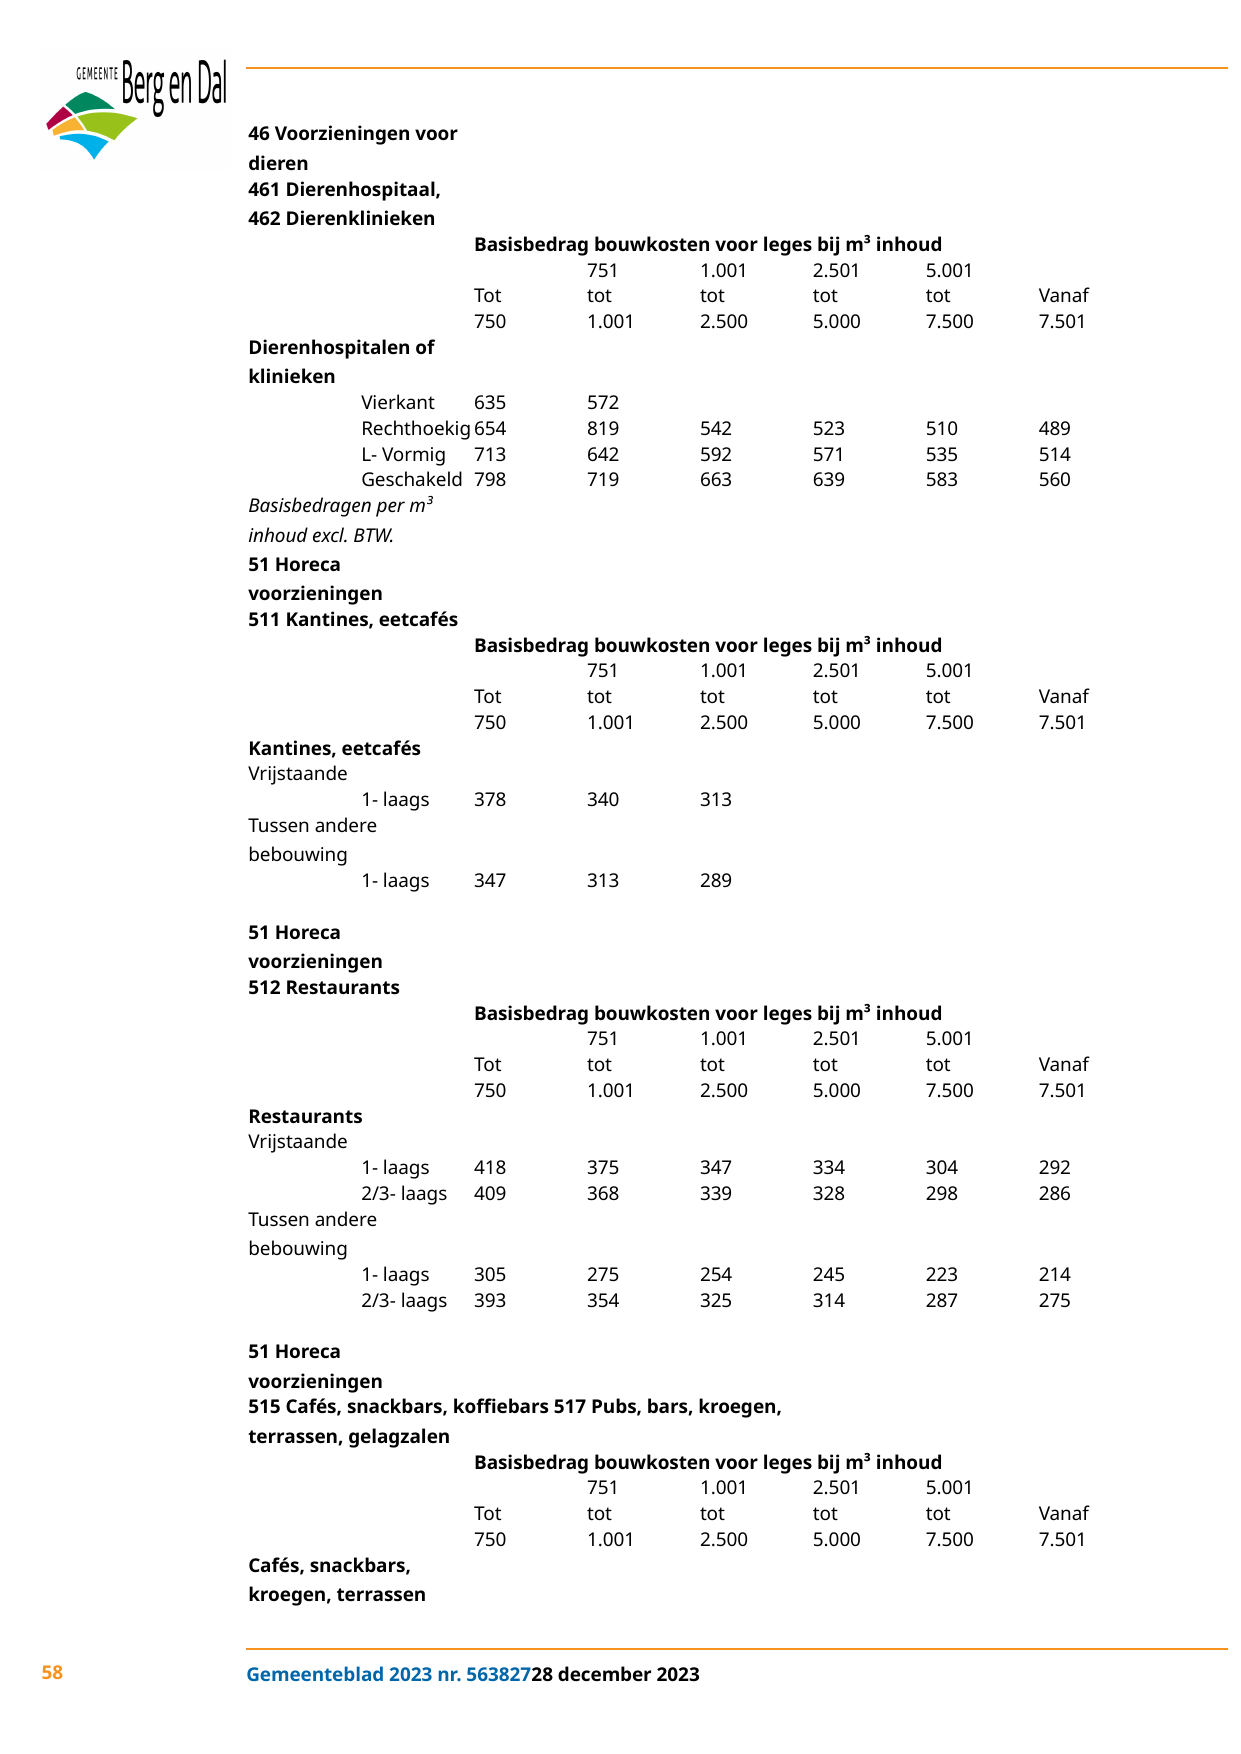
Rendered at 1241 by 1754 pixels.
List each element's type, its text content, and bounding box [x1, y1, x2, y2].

table_cell [361, 1026, 474, 1051]
table_cell [700, 812, 813, 867]
table_cell 305 [474, 1261, 587, 1287]
table_cell [926, 812, 1038, 867]
table_cell Tussen andere bebouwing [248, 1206, 474, 1261]
table_cell Vanaf [1039, 283, 1152, 308]
table_cell Tot [474, 1051, 587, 1077]
table_cell 750 [474, 709, 587, 735]
table_cell 5.000 [813, 308, 926, 334]
table_cell [926, 974, 1038, 1000]
table_cell tot [813, 283, 926, 308]
table_cell tot [587, 283, 700, 308]
table_cell [361, 1475, 474, 1500]
table_cell tot [700, 1500, 813, 1526]
table_cell [587, 95, 700, 121]
table_cell [1039, 389, 1152, 415]
table_cell [248, 441, 361, 467]
table_cell [248, 1261, 361, 1287]
table_cell [813, 1313, 926, 1338]
table_cell [361, 257, 474, 283]
table_cell 642 [587, 441, 700, 467]
table_cell tot [587, 1500, 700, 1526]
table_cell [587, 1338, 700, 1393]
table_cell [813, 334, 926, 389]
table_cell 751 [587, 257, 700, 283]
table_cell [926, 1103, 1038, 1128]
table_cell [474, 1552, 587, 1607]
table_cell 751 [587, 658, 700, 683]
table_cell tot [926, 1051, 1038, 1077]
table_cell [248, 1180, 361, 1206]
table_cell 7.500 [926, 308, 1038, 334]
table_cell 1- laags [361, 786, 474, 812]
table_cell 2.500 [700, 709, 813, 735]
table_cell [926, 919, 1038, 974]
table_cell [248, 1313, 361, 1338]
table_cell [248, 893, 361, 919]
table_header [926, 551, 1038, 606]
table_cell 1.001 [700, 1475, 813, 1500]
table_cell [248, 1000, 361, 1026]
table_cell [474, 176, 587, 231]
table_cell [1039, 812, 1152, 867]
table_cell [1039, 761, 1152, 786]
table_cell [474, 334, 587, 389]
table_cell [813, 1206, 926, 1261]
table_cell [813, 868, 926, 893]
table_cell Tot [474, 283, 587, 308]
table_cell Vierkant [361, 389, 474, 415]
table_header [1039, 551, 1152, 606]
table_cell [926, 606, 1038, 632]
table_cell [361, 1077, 474, 1103]
table_cell [474, 658, 587, 683]
table_cell 571 [813, 441, 926, 467]
table_cell [1039, 257, 1152, 283]
table_cell [248, 231, 361, 257]
table_cell tot [926, 684, 1038, 709]
table_cell 1- laags [361, 868, 474, 893]
table_cell [813, 786, 926, 812]
table_cell 523 [813, 415, 926, 441]
table_cell [587, 1103, 700, 1128]
table_cell 654 [474, 415, 587, 441]
table_cell [474, 812, 587, 867]
table_cell [813, 1129, 926, 1154]
table_cell 2.500 [700, 1077, 813, 1103]
table_cell [813, 492, 926, 548]
table_cell 325 [700, 1287, 813, 1312]
table_cell [1039, 121, 1152, 176]
table_cell [700, 1552, 813, 1607]
table_cell Vanaf [1039, 1500, 1152, 1526]
table_cell [926, 1313, 1038, 1338]
table_cell [700, 761, 813, 786]
table_cell [474, 95, 587, 121]
table_cell Tussen andere bebouwing [248, 812, 474, 867]
table_cell Basisbedrag bouwkosten voor leges bij m³ inhoud [474, 231, 1152, 257]
table_cell [361, 1313, 474, 1338]
table_cell [700, 1206, 813, 1261]
table_cell 286 [1039, 1180, 1152, 1206]
table_cell [813, 1103, 926, 1128]
table_cell 489 [1039, 415, 1152, 441]
table_cell 375 [587, 1154, 700, 1180]
table_cell 1.001 [700, 658, 813, 683]
table_cell 5.001 [926, 1475, 1038, 1500]
table_cell [813, 812, 926, 867]
table_cell [474, 735, 587, 761]
table_cell 1.001 [587, 308, 700, 334]
table_cell 663 [700, 467, 813, 492]
table_cell [248, 257, 361, 283]
table_cell [361, 658, 474, 683]
table_cell [1039, 1103, 1152, 1128]
table_cell [587, 492, 700, 548]
table_cell [248, 308, 361, 334]
table_cell Kantines, eetcafés [248, 735, 474, 761]
table_cell [1039, 492, 1152, 548]
table_cell [1039, 974, 1152, 1000]
table_cell tot [587, 684, 700, 709]
table_cell 2.500 [700, 308, 813, 334]
table_cell [361, 1051, 474, 1077]
table_cell 1.001 [587, 1526, 700, 1552]
table_cell [1039, 606, 1152, 632]
table_cell [926, 735, 1038, 761]
table_cell 5.000 [813, 1077, 926, 1103]
table_cell [926, 121, 1038, 176]
table_cell 313 [700, 786, 813, 812]
table_cell 515 Cafés, snackbars, koffiebars 517 Pubs, bars, kroegen, terrassen, gelagzalen [248, 1394, 813, 1449]
table_cell 7.501 [1039, 1526, 1152, 1552]
table_cell 461 Dierenhospitaal, 462 Dierenklinieken [248, 176, 474, 231]
table_cell Basisbedrag bouwkosten voor leges bij m³ inhoud [474, 1449, 1152, 1474]
table_cell tot [587, 1051, 700, 1077]
table_cell [587, 1129, 700, 1154]
table_cell [1039, 1026, 1152, 1051]
table_cell [813, 1338, 926, 1393]
table_cell Basisbedragen per m³ inhoud excl. BTW. [248, 492, 474, 548]
table_cell [361, 1500, 474, 1526]
table_cell 254 [700, 1261, 813, 1287]
table_cell 750 [474, 1526, 587, 1552]
table_cell 418 [474, 1154, 587, 1180]
table_cell 2.501 [813, 658, 926, 683]
table_cell [361, 684, 474, 709]
table_cell 214 [1039, 1261, 1152, 1287]
table_cell 713 [474, 441, 587, 467]
table_cell [474, 257, 587, 283]
table_cell 560 [1039, 467, 1152, 492]
table_cell [587, 1206, 700, 1261]
table_cell Basisbedrag bouwkosten voor leges bij m³ inhoud [474, 632, 1152, 658]
table_cell [813, 95, 926, 121]
table_cell [587, 121, 700, 176]
table_cell [926, 95, 1038, 121]
table_cell [700, 893, 813, 919]
table_cell [813, 919, 926, 974]
table_cell 328 [813, 1180, 926, 1206]
table_cell 347 [474, 868, 587, 893]
table_cell Restaurants [248, 1103, 474, 1128]
table_cell 542 [700, 415, 813, 441]
table_cell Vrijstaande [248, 1129, 474, 1154]
table_cell [700, 389, 813, 415]
table_cell tot [813, 1051, 926, 1077]
table_cell 289 [700, 868, 813, 893]
table_cell [361, 231, 474, 257]
table_cell [813, 176, 926, 231]
table_cell [361, 1000, 474, 1026]
table_cell 510 [926, 415, 1038, 441]
table_cell Cafés, snackbars, kroegen, terrassen [248, 1552, 474, 1607]
table_cell tot [700, 684, 813, 709]
table_cell [361, 1449, 474, 1474]
table_cell [248, 868, 361, 893]
table_cell [587, 919, 700, 974]
table_cell 7.501 [1039, 1077, 1152, 1103]
table_cell [361, 632, 474, 658]
table_cell [926, 761, 1038, 786]
table_cell 5.001 [926, 658, 1038, 683]
table_cell 393 [474, 1287, 587, 1312]
table_cell 5.000 [813, 709, 926, 735]
table_cell [926, 1338, 1038, 1393]
table_cell [813, 121, 926, 176]
table_cell 2.501 [813, 257, 926, 283]
table_cell [926, 868, 1038, 893]
table_cell [248, 1051, 361, 1077]
table_cell 751 [587, 1026, 700, 1051]
table_cell 535 [926, 441, 1038, 467]
table_cell tot [700, 283, 813, 308]
table_cell [248, 1475, 361, 1500]
table_cell [1039, 1475, 1152, 1500]
table_cell Vrijstaande [248, 761, 474, 786]
table_cell 5.001 [926, 257, 1038, 283]
table_cell 592 [700, 441, 813, 467]
table_cell [813, 893, 926, 919]
table_cell [248, 786, 361, 812]
table_cell [474, 606, 587, 632]
table_cell 512 Restaurants [248, 974, 474, 1000]
table_cell [474, 974, 587, 1000]
table_cell [248, 1077, 361, 1103]
table_cell [248, 1500, 361, 1526]
table_cell [587, 761, 700, 786]
table_cell [587, 176, 700, 231]
table_cell 514 [1039, 441, 1152, 467]
table_cell [813, 389, 926, 415]
table_cell [474, 492, 587, 548]
table_cell [248, 1026, 361, 1051]
table_cell [248, 415, 361, 441]
table_cell Basisbedrag bouwkosten voor leges bij m³ inhoud [474, 1000, 1152, 1026]
table_cell [700, 1338, 813, 1393]
table_cell 298 [926, 1180, 1038, 1206]
table_cell 313 [587, 868, 700, 893]
table_cell 378 [474, 786, 587, 812]
table_cell [926, 1394, 1038, 1449]
table_header [474, 551, 587, 606]
table_cell [587, 334, 700, 389]
table_cell [813, 974, 926, 1000]
table_cell 347 [700, 1154, 813, 1180]
table_cell [361, 308, 474, 334]
table_cell 245 [813, 1261, 926, 1287]
table_cell [587, 1552, 700, 1607]
table_cell 719 [587, 467, 700, 492]
table_cell [926, 893, 1038, 919]
table_cell 5.000 [813, 1526, 926, 1552]
table_cell [474, 893, 587, 919]
table_cell 798 [474, 467, 587, 492]
table_cell tot [926, 283, 1038, 308]
table_cell 7.501 [1039, 709, 1152, 735]
table_cell tot [926, 1500, 1038, 1526]
table_cell Geschakeld [361, 467, 474, 492]
table_cell [1039, 1313, 1152, 1338]
table_cell Vanaf [1039, 684, 1152, 709]
table_cell [361, 709, 474, 735]
table_cell tot [813, 684, 926, 709]
table_cell 2/3- laags [361, 1180, 474, 1206]
table_cell [700, 121, 813, 176]
table_cell [474, 1338, 587, 1393]
table_cell 1- laags [361, 1261, 474, 1287]
table_cell 750 [474, 1077, 587, 1103]
table_cell [700, 919, 813, 974]
table_cell [1039, 176, 1152, 231]
table_cell [248, 684, 361, 709]
table_cell Dierenhospitalen of klinieken [248, 334, 474, 389]
table_header [587, 551, 700, 606]
table_cell [474, 1206, 587, 1261]
table_cell [248, 1287, 361, 1312]
table_cell 1.001 [700, 1026, 813, 1051]
table_cell Tot [474, 1500, 587, 1526]
table_cell [361, 95, 474, 121]
table_cell [474, 1313, 587, 1338]
table_cell 2.500 [700, 1526, 813, 1552]
table_cell 292 [1039, 1154, 1152, 1180]
table_cell [248, 1526, 361, 1552]
table_cell [700, 1313, 813, 1338]
table_cell 583 [926, 467, 1038, 492]
table_cell [248, 283, 361, 308]
table_cell 572 [587, 389, 700, 415]
table_cell 51 Horeca voorzieningen [248, 1338, 474, 1393]
table_cell [1039, 1394, 1152, 1449]
table_cell [1039, 893, 1152, 919]
table_cell [587, 812, 700, 867]
table_cell [1039, 735, 1152, 761]
table_cell [700, 95, 813, 121]
table_cell [700, 606, 813, 632]
table_cell [700, 492, 813, 548]
table_cell [813, 761, 926, 786]
table_cell [700, 176, 813, 231]
table_cell 751 [587, 1475, 700, 1500]
table_cell [248, 709, 361, 735]
table_cell 223 [926, 1261, 1038, 1287]
picture [41, 47, 231, 172]
table_cell 2.501 [813, 1475, 926, 1500]
table_cell 1.001 [587, 1077, 700, 1103]
table_cell [474, 121, 587, 176]
table_cell [474, 1026, 587, 1051]
table_cell 314 [813, 1287, 926, 1312]
table_cell 7.500 [926, 709, 1038, 735]
table_cell [474, 761, 587, 786]
table_cell [926, 1552, 1038, 1607]
table_cell [1039, 334, 1152, 389]
table_cell [474, 1103, 587, 1128]
table_cell [1039, 95, 1152, 121]
table_cell L- Vormig [361, 441, 474, 467]
table_cell [926, 389, 1038, 415]
table_cell [1039, 1552, 1152, 1607]
table_cell 275 [1039, 1287, 1152, 1312]
table_cell [248, 389, 361, 415]
table_cell [474, 1129, 587, 1154]
table_cell [248, 1154, 361, 1180]
table_cell [700, 334, 813, 389]
table_cell 368 [587, 1180, 700, 1206]
table_cell [361, 283, 474, 308]
table_cell 339 [700, 1180, 813, 1206]
table_header 51 Horeca voorzieningen [248, 551, 474, 606]
table_cell [361, 893, 474, 919]
table_cell [700, 1129, 813, 1154]
table_cell 639 [813, 467, 926, 492]
table_cell 635 [474, 389, 587, 415]
table_cell 51 Horeca voorzieningen [248, 919, 474, 974]
table_cell 1.001 [700, 257, 813, 283]
table_cell 275 [587, 1261, 700, 1287]
table_cell 1.001 [587, 709, 700, 735]
table_cell [587, 1313, 700, 1338]
table_cell [1039, 1206, 1152, 1261]
table_cell 409 [474, 1180, 587, 1206]
table_cell Rechthoekig [361, 415, 474, 441]
table_cell [926, 176, 1038, 231]
table_cell 511 Kantines, eetcafés [248, 606, 474, 632]
table_cell [587, 606, 700, 632]
table_cell [1039, 1338, 1152, 1393]
table_cell 340 [587, 786, 700, 812]
table_cell [474, 1475, 587, 1500]
table_cell [926, 786, 1038, 812]
table_cell tot [700, 1051, 813, 1077]
table_cell [248, 1449, 361, 1474]
table_cell 287 [926, 1287, 1038, 1312]
table_cell 334 [813, 1154, 926, 1180]
table_cell [474, 919, 587, 974]
table_cell Tot [474, 684, 587, 709]
table_cell [813, 735, 926, 761]
table_cell 46 Voorzieningen voor dieren [248, 121, 474, 176]
table_cell [1039, 658, 1152, 683]
table_cell [248, 467, 361, 492]
table_cell [587, 735, 700, 761]
table_cell [813, 606, 926, 632]
table_cell [926, 1206, 1038, 1261]
table_cell [700, 735, 813, 761]
table_cell 1- laags [361, 1154, 474, 1180]
table_cell [926, 334, 1038, 389]
table_header [700, 551, 813, 606]
table_cell 2.501 [813, 1026, 926, 1051]
table_cell [813, 1394, 926, 1449]
table_cell 5.001 [926, 1026, 1038, 1051]
table_cell 304 [926, 1154, 1038, 1180]
table_cell [926, 492, 1038, 548]
table_cell 750 [474, 308, 587, 334]
table_cell 7.500 [926, 1526, 1038, 1552]
table_cell [1039, 1129, 1152, 1154]
table_cell [813, 1552, 926, 1607]
table_cell [1039, 919, 1152, 974]
table_cell [248, 658, 361, 683]
table_cell 2/3- laags [361, 1287, 474, 1312]
table_cell 7.501 [1039, 308, 1152, 334]
table_header [813, 551, 926, 606]
table_cell tot [813, 1500, 926, 1526]
table_cell [587, 893, 700, 919]
table_cell [361, 1526, 474, 1552]
table_cell 7.500 [926, 1077, 1038, 1103]
table_cell [926, 1129, 1038, 1154]
table_cell [248, 632, 361, 658]
table_cell [700, 1103, 813, 1128]
table_cell [1039, 868, 1152, 893]
table_cell 819 [587, 415, 700, 441]
table_cell [248, 95, 361, 121]
table_cell [1039, 786, 1152, 812]
table_cell Vanaf [1039, 1051, 1152, 1077]
table_cell [587, 974, 700, 1000]
table_cell [700, 974, 813, 1000]
table_cell 354 [587, 1287, 700, 1312]
